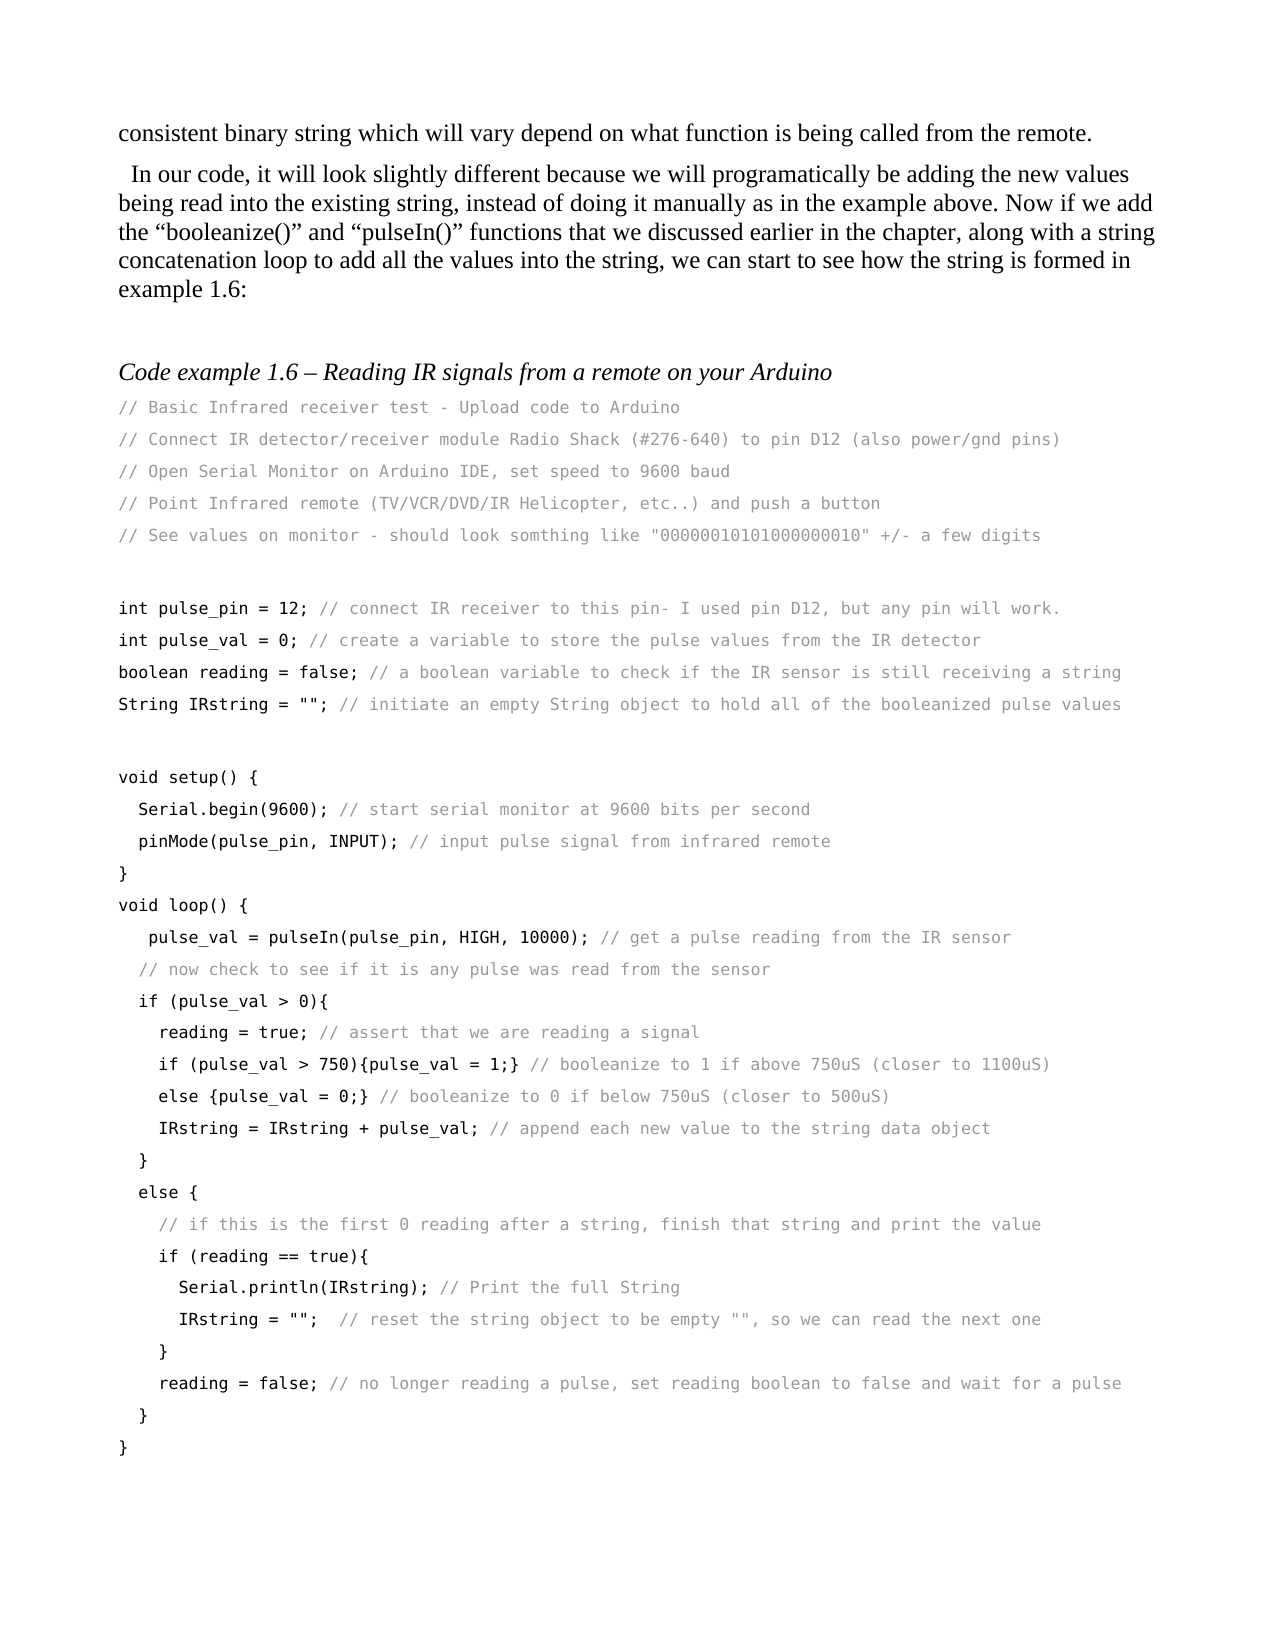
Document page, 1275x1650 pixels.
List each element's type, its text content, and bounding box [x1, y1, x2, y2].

text // Point Infrared remote (TV/VCR/DVD/IR Helicopter, etc..) and push a button [118, 494, 1157, 513]
text int pulse_val = 0; // create a variable to store the pulse values from the IR detector [118, 631, 1157, 650]
text String IRstring = ""; // initiate an empty String object to hold all of the booleanized pulse values [118, 695, 1157, 714]
text IRstring = IRstring + pulse_val; // append each new value to the string data object [118, 1119, 1157, 1138]
text } [118, 1406, 1157, 1425]
text In our code, it will look slightly different because we will programatically be adding the new values being read into the existing string, instead of doing it manually as in the example above. Now if we add the “booleanize()” and “pulseIn()” functions that we discussed earlier in the chapter, along with a string concatenation loop to add all the values into the string, we can start to see how the string is formed in example 1.6: [118, 159, 1157, 303]
text pinMode(pulse_pin, INPUT); // input pulse signal from infrared remote [118, 832, 1157, 851]
text Serial.println(IRstring); // Print the full String [118, 1278, 1157, 1298]
text if (pulse_val > 0){ [118, 991, 1157, 1011]
text pulse_val = pulseIn(pulse_pin, HIGH, 10000); // get a pulse reading from the IR sensor [118, 928, 1157, 947]
text // now check to see if it is any pulse was read from the sensor [118, 959, 1157, 979]
text } [118, 1151, 1157, 1170]
text int pulse_pin = 12; // connect IR receiver to this pin- I used pin D12, but any pin will work. [118, 599, 1157, 618]
text // if this is the first 0 reading after a string, finish that string and print the value [118, 1214, 1157, 1234]
text reading = false; // no longer reading a pulse, set reading boolean to false and wait for a pulse [118, 1374, 1157, 1393]
text if (pulse_val > 750){pulse_val = 1;} // booleanize to 1 if above 750uS (closer to 1100uS) [118, 1055, 1157, 1074]
text // Connect IR detector/receiver module Radio Shack (#276-640) to pin D12 (also power/gnd pins) [118, 430, 1157, 449]
text Code example 1.6 – Reading IR signals from a remote on your Arduino [118, 357, 1157, 386]
text if (reading == true){ [118, 1246, 1157, 1266]
text } [118, 864, 1157, 883]
text consistent binary string which will vary depend on what function is being called from the remote. [118, 118, 1157, 147]
text void loop() { [118, 896, 1157, 915]
text else { [118, 1183, 1157, 1202]
text else {pulse_val = 0;} // booleanize to 0 if below 750uS (closer to 500uS) [118, 1087, 1157, 1106]
text reading = true; // assert that we are reading a signal [118, 1023, 1157, 1043]
text // Basic Infrared receiver test - Upload code to Arduino [118, 398, 1157, 417]
text void setup() { [118, 768, 1157, 788]
text } [118, 1342, 1157, 1361]
text Serial.begin(9600); // start serial monitor at 9600 bits per second [118, 800, 1157, 819]
text } [118, 1438, 1157, 1457]
text // Open Serial Monitor on Arduino IDE, set speed to 9600 baud [118, 462, 1157, 481]
text IRstring = ""; // reset the string object to be empty "", so we can read the next one [118, 1310, 1157, 1329]
text // See values on monitor - should look somthing like "00000010101000000010" +/- a few digits [118, 526, 1157, 545]
text boolean reading = false; // a boolean variable to check if the IR sensor is still receiving a string [118, 663, 1157, 682]
